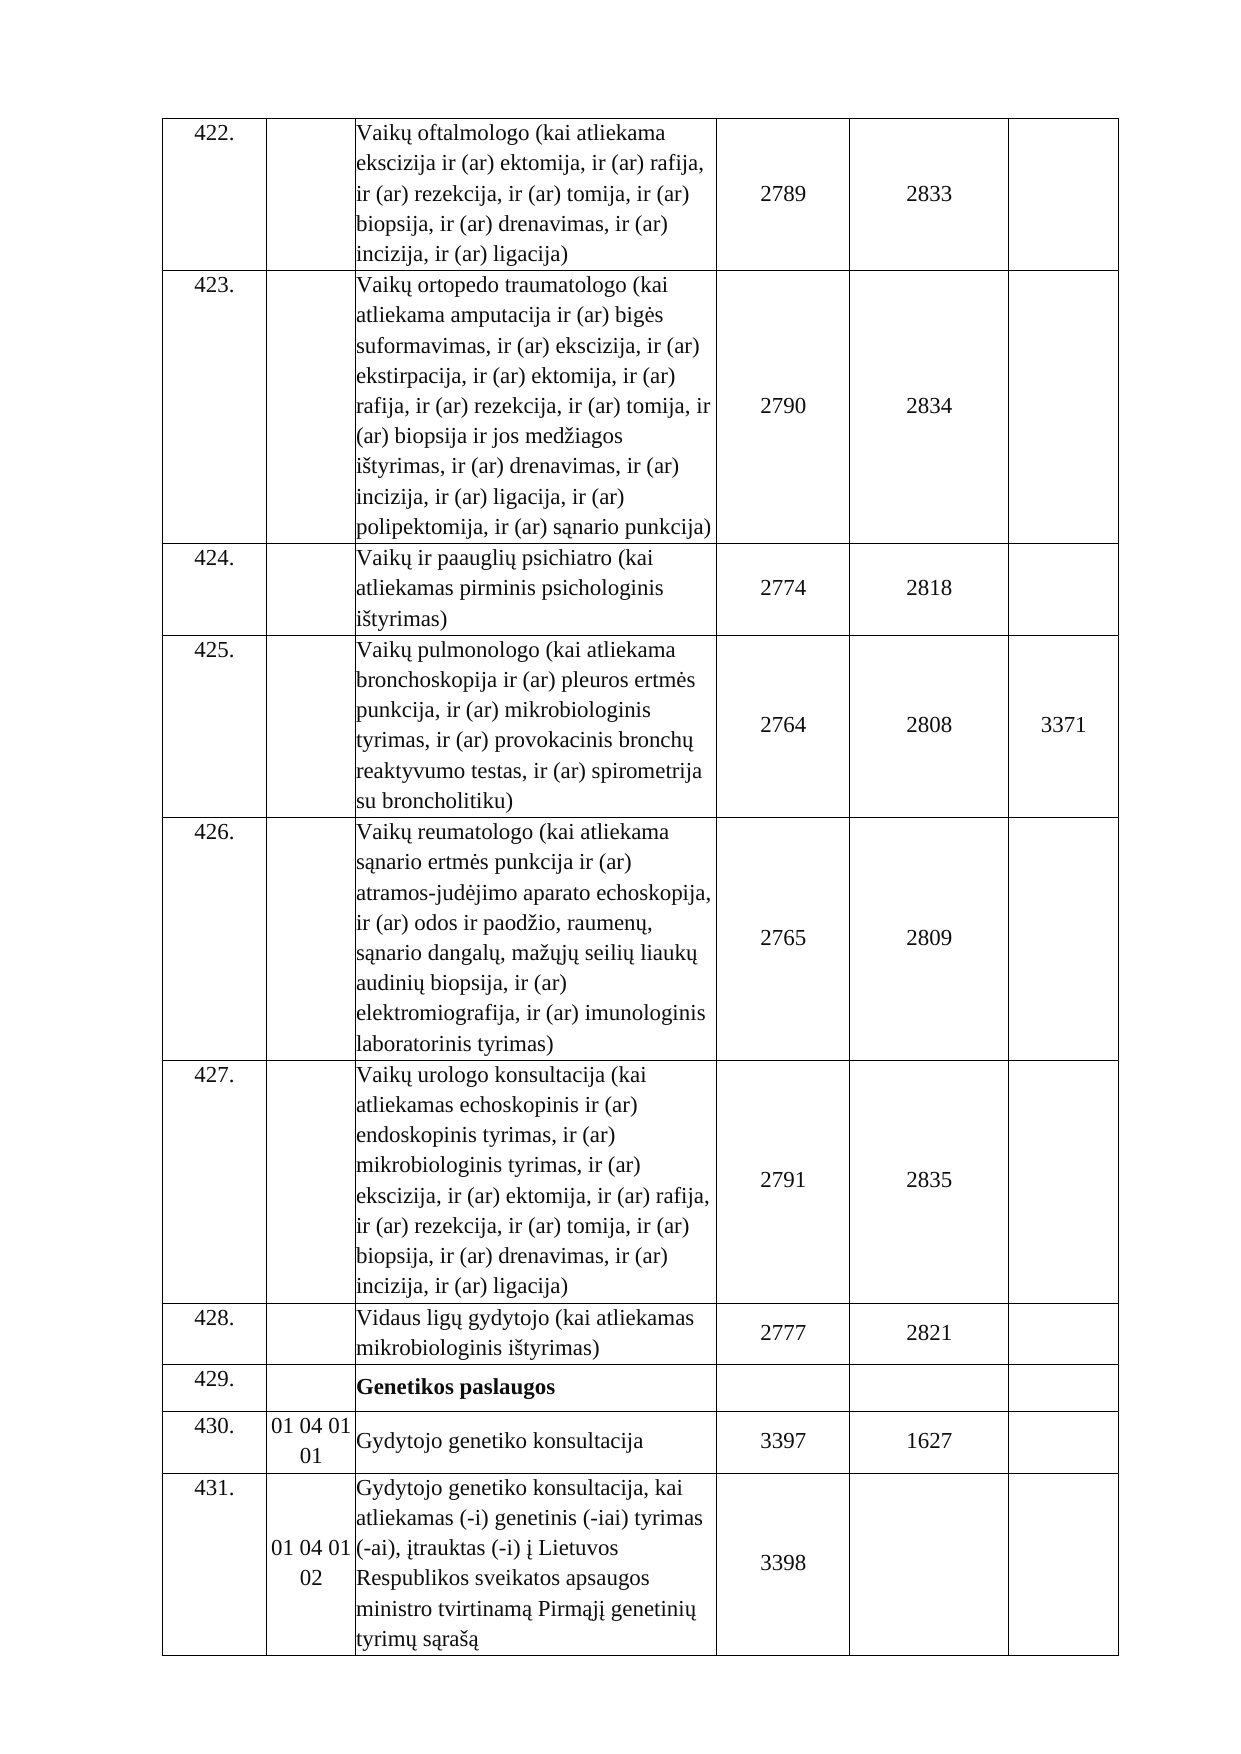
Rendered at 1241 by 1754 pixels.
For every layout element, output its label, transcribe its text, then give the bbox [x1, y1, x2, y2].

table_cell [1137, 1473, 1142, 1655]
table_cell [1147, 1303, 1164, 1364]
table_cell [1147, 1060, 1164, 1302]
table_cell [267, 544, 355, 635]
table_cell 1627 [850, 1412, 1008, 1473]
table_cell 2834 [850, 271, 1008, 543]
table_cell 428. [163, 1304, 266, 1364]
table_cell [1009, 544, 1118, 635]
table_cell [1147, 1411, 1164, 1473]
table_cell [1137, 1411, 1142, 1473]
table_cell [1147, 1364, 1164, 1411]
table_cell 431. [163, 1474, 266, 1655]
table_cell 427. [163, 1061, 266, 1302]
table_cell [1009, 818, 1118, 1060]
table_cell 01 04 01 02 [267, 1474, 355, 1655]
table_cell 2765 [717, 818, 849, 1060]
table_cell [1164, 1364, 1240, 1411]
table_cell [1164, 635, 1240, 817]
table_cell [1164, 1411, 1240, 1473]
table_cell [1164, 543, 1240, 635]
table_cell [1142, 270, 1147, 543]
table_cell Vaikų oftalmologo (kai atliekama ekscizija ir (ar) ektomija, ir (ar) rafija, ir (ar) rezekcija, ir (ar) tomija, ir (ar) biopsija, ir (ar) drenavimas, ir (ar) incizija, ir (ar) ligacija) [356, 119, 716, 270]
table_cell Genetikos paslaugos [356, 1365, 716, 1411]
table_cell [1142, 1473, 1147, 1655]
table_cell [267, 119, 355, 270]
table_cell Vaikų reumatologo (kai atliekama sąnario ertmės punkcija ir (ar) atramos-judėjimo aparato echoskopija, ir (ar) odos ir paodžio, raumenų, sąnario dangalų, mažųjų seilių liaukų audinių biopsija, ir (ar) elektromiografija, ir (ar) imunologinis laboratorinis tyrimas) [356, 818, 716, 1060]
table_cell [1164, 1303, 1240, 1364]
table_cell [717, 1365, 849, 1411]
table_cell [1119, 1411, 1137, 1473]
table_cell [1009, 1365, 1118, 1411]
table_cell [850, 1474, 1008, 1655]
table_cell 2808 [850, 636, 1008, 817]
table_cell 422. [163, 119, 266, 270]
table_cell [1009, 1412, 1118, 1473]
table_cell [1119, 635, 1137, 817]
table_cell 424. [163, 544, 266, 635]
table_cell [850, 1365, 1008, 1411]
table_cell 01 04 01 01 [267, 1412, 355, 1473]
table_cell 2818 [850, 544, 1008, 635]
table_cell 2835 [850, 1061, 1008, 1302]
table_cell [1164, 118, 1240, 270]
table_cell [1009, 119, 1118, 270]
table_cell [267, 636, 355, 817]
table_cell [267, 271, 355, 543]
table_cell [1142, 817, 1147, 1060]
table_cell Vaikų pulmonologo (kai atliekama bronchoskopija ir (ar) pleuros ertmės punkcija, ir (ar) mikrobiologinis tyrimas, ir (ar) provokacinis bronchų reaktyvumo testas, ir (ar) spirometrija su broncholitiku) [356, 636, 716, 817]
table_cell 2791 [717, 1061, 849, 1302]
table_cell 423. [163, 271, 266, 543]
table_cell [1009, 271, 1118, 543]
table_cell [1119, 1303, 1137, 1364]
table_cell [1142, 543, 1147, 635]
table_cell [1119, 1473, 1137, 1655]
table_cell [1137, 817, 1142, 1060]
table_cell [1119, 1060, 1137, 1302]
table_cell 429. [163, 1365, 266, 1411]
table_cell [267, 1304, 355, 1364]
table_cell 2789 [717, 119, 849, 270]
table_cell [1137, 1364, 1142, 1411]
table_cell [267, 1365, 355, 1411]
table_cell [1147, 118, 1164, 270]
table_cell [1119, 817, 1137, 1060]
table_cell [1119, 118, 1137, 270]
table_cell 426. [163, 818, 266, 1060]
table_cell [1009, 1304, 1118, 1364]
table_cell [267, 818, 355, 1060]
table_cell [1147, 817, 1164, 1060]
table_cell 2809 [850, 818, 1008, 1060]
table_cell [1147, 635, 1164, 817]
table_cell [1147, 1473, 1164, 1655]
table_cell [1142, 1364, 1147, 1411]
table_cell [1137, 270, 1142, 543]
table_cell [1137, 635, 1142, 817]
table_cell [1164, 1473, 1240, 1655]
table_cell 2774 [717, 544, 849, 635]
table_cell [1137, 1060, 1142, 1302]
table_cell 3371 [1009, 636, 1118, 817]
table_cell [1147, 543, 1164, 635]
table_cell 430. [163, 1412, 266, 1473]
table_cell [1119, 543, 1137, 635]
table_cell 3397 [717, 1412, 849, 1473]
table_cell [1137, 118, 1142, 270]
table_cell [1147, 270, 1164, 543]
table_cell 2833 [850, 119, 1008, 270]
table_cell [1164, 270, 1240, 543]
table_cell Gydytojo genetiko konsultacija, kai atliekamas (-i) genetinis (-iai) tyrimas (-ai), įtrauktas (-i) į Lietuvos Respublikos sveikatos apsaugos ministro tvirtinamą Pirmąjį genetinių tyrimų sąrašą [356, 1474, 716, 1655]
table_cell Vaikų ir paauglių psichiatro (kai atliekamas pirminis psichologinis ištyrimas) [356, 544, 716, 635]
table_cell [267, 1061, 355, 1302]
table_cell Vaikų ortopedo traumatologo (kai atliekama amputacija ir (ar) bigės suformavimas, ir (ar) ekscizija, ir (ar) ekstirpacija, ir (ar) ektomija, ir (ar) rafija, ir (ar) rezekcija, ir (ar) tomija, ir (ar) biopsija ir jos medžiagos ištyrimas, ir (ar) drenavimas, ir (ar) incizija, ir (ar) ligacija, ir (ar) polipektomija, ir (ar) sąnario punkcija) [356, 271, 716, 543]
table_cell 2777 [717, 1304, 849, 1364]
table_cell Gydytojo genetiko konsultacija [356, 1412, 716, 1473]
table_cell [1142, 635, 1147, 817]
table_cell [1009, 1061, 1118, 1302]
table_cell [1009, 1474, 1118, 1655]
table_cell 2764 [717, 636, 849, 817]
table_cell [1164, 817, 1240, 1060]
table_cell [1119, 270, 1137, 543]
table_cell [1119, 1364, 1137, 1411]
table_cell [1142, 118, 1147, 270]
table_cell [1137, 543, 1142, 635]
table_cell 3398 [717, 1474, 849, 1655]
table_cell 2821 [850, 1304, 1008, 1364]
table_cell [1142, 1411, 1147, 1473]
table_cell [1164, 1060, 1240, 1302]
table_cell Vidaus ligų gydytojo (kai atliekamas mikrobiologinis ištyrimas) [356, 1304, 716, 1364]
table_cell [1137, 1303, 1142, 1364]
table_cell Vaikų urologo konsultacija (kai atliekamas echoskopinis ir (ar) endoskopinis tyrimas, ir (ar) mikrobiologinis tyrimas, ir (ar) ekscizija, ir (ar) ektomija, ir (ar) rafija, ir (ar) rezekcija, ir (ar) tomija, ir (ar) biopsija, ir (ar) drenavimas, ir (ar) incizija, ir (ar) ligacija) [356, 1061, 716, 1302]
table_cell [1142, 1060, 1147, 1302]
table_cell 425. [163, 636, 266, 817]
table_cell [1142, 1303, 1147, 1364]
table_cell 2790 [717, 271, 849, 543]
